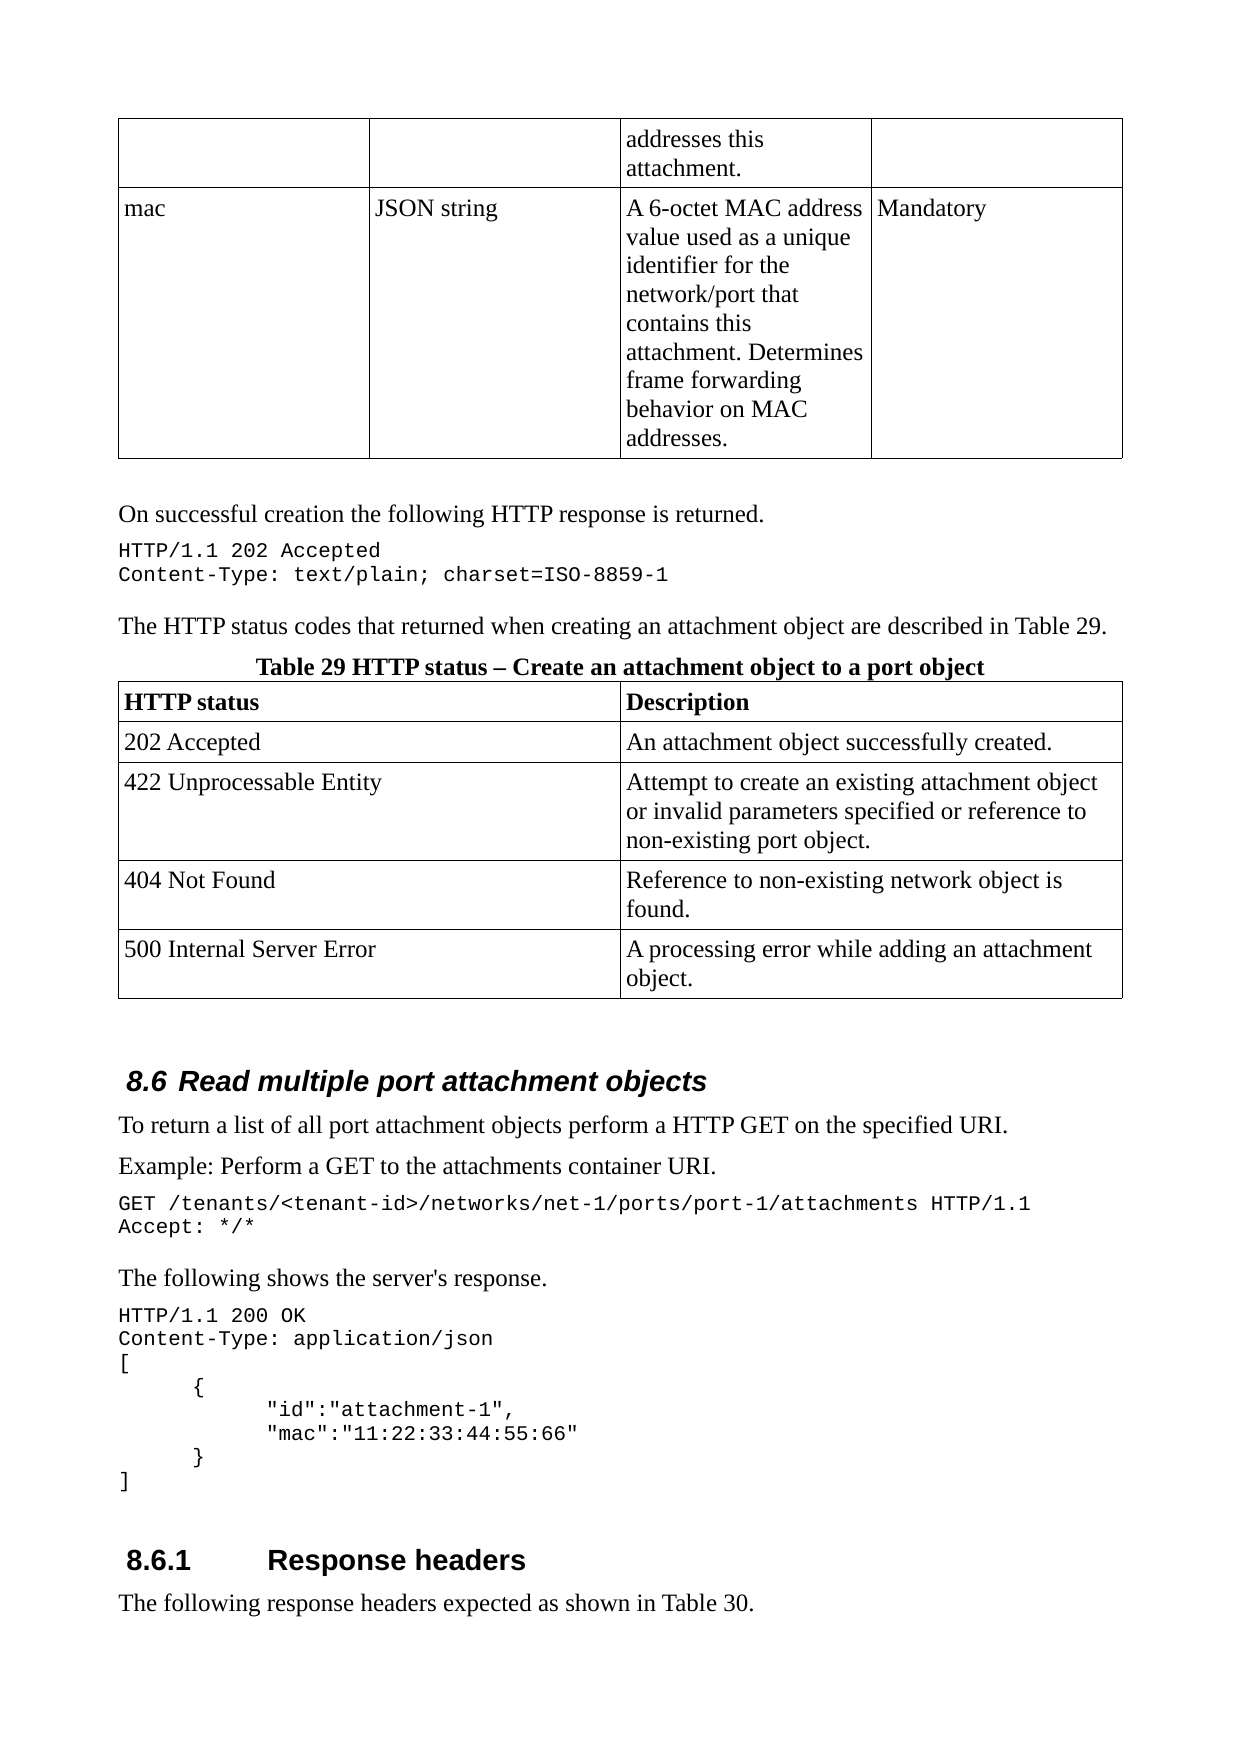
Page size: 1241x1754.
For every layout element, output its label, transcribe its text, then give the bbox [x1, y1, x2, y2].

text [ [118, 1352, 1122, 1376]
table_cell Reference to non-existing network object is found. [621, 861, 1122, 928]
text GET /tenants/<tenant-id>/networks/net-1/ports/port-1/attachments HTTP/1.1 [118, 1192, 1122, 1216]
text ] [118, 1470, 1122, 1494]
text On successful creation the following HTTP response is returned. [118, 499, 1122, 528]
text { [192, 1376, 1122, 1399]
table_cell 202 Accepted [119, 722, 620, 762]
table_cell An attachment object successfully created. [621, 722, 1122, 762]
text To return a list of all port attachment objects perform a HTTP GET on the specified URI. [118, 1110, 1122, 1139]
table_header HTTP status [119, 682, 620, 721]
text The following response headers expected as shown in Table 30. [118, 1588, 1122, 1617]
table_cell JSON string [370, 188, 620, 457]
table_header Description [621, 682, 1122, 721]
text "id":"attachment-1", [266, 1399, 1122, 1423]
table_cell Attempt to create an existing attachment object or invalid parameters specified or reference to non-existing port object. [621, 763, 1122, 859]
text Content-Type: application/json [118, 1328, 1122, 1352]
text } [192, 1447, 1122, 1470]
text HTTP/1.1 202 Accepted [118, 540, 1122, 564]
table_cell A 6-octet MAC address value used as a unique identifier for the network/port that contains this attachment. Determines frame forwarding behavior on MAC addresses. [621, 188, 871, 457]
text "mac":"11:22:33:44:55:66" [266, 1423, 1122, 1447]
text Example: Perform a GET to the attachments container URI. [118, 1151, 1122, 1180]
table_cell [370, 119, 620, 187]
table_cell [119, 119, 369, 187]
text Accept: */* [118, 1216, 1122, 1240]
text Content-Type: text/plain; charset=ISO-8859-1 [118, 564, 1122, 587]
text The HTTP status codes that returned when creating an attachment object are described in Table 29. [118, 611, 1122, 640]
table_cell [872, 119, 1122, 187]
table_cell A processing error while adding an attachment object. [621, 930, 1122, 998]
subtitle Table 29 HTTP status – Create an attachment object to a port object [118, 652, 1122, 681]
table_cell mac [119, 188, 369, 457]
table_cell 422 Unprocessable Entity [119, 763, 620, 859]
subtitle Response headers [118, 1542, 1122, 1576]
text The following shows the server's response. [118, 1263, 1122, 1292]
subtitle Read multiple port attachment objects [118, 1064, 1122, 1097]
text HTTP/1.1 200 OK [118, 1305, 1122, 1328]
table_cell 500 Internal Server Error [119, 930, 620, 998]
table_cell addresses this attachment. [621, 119, 871, 187]
table_cell 404 Not Found [119, 861, 620, 928]
table_cell Mandatory [872, 188, 1122, 457]
